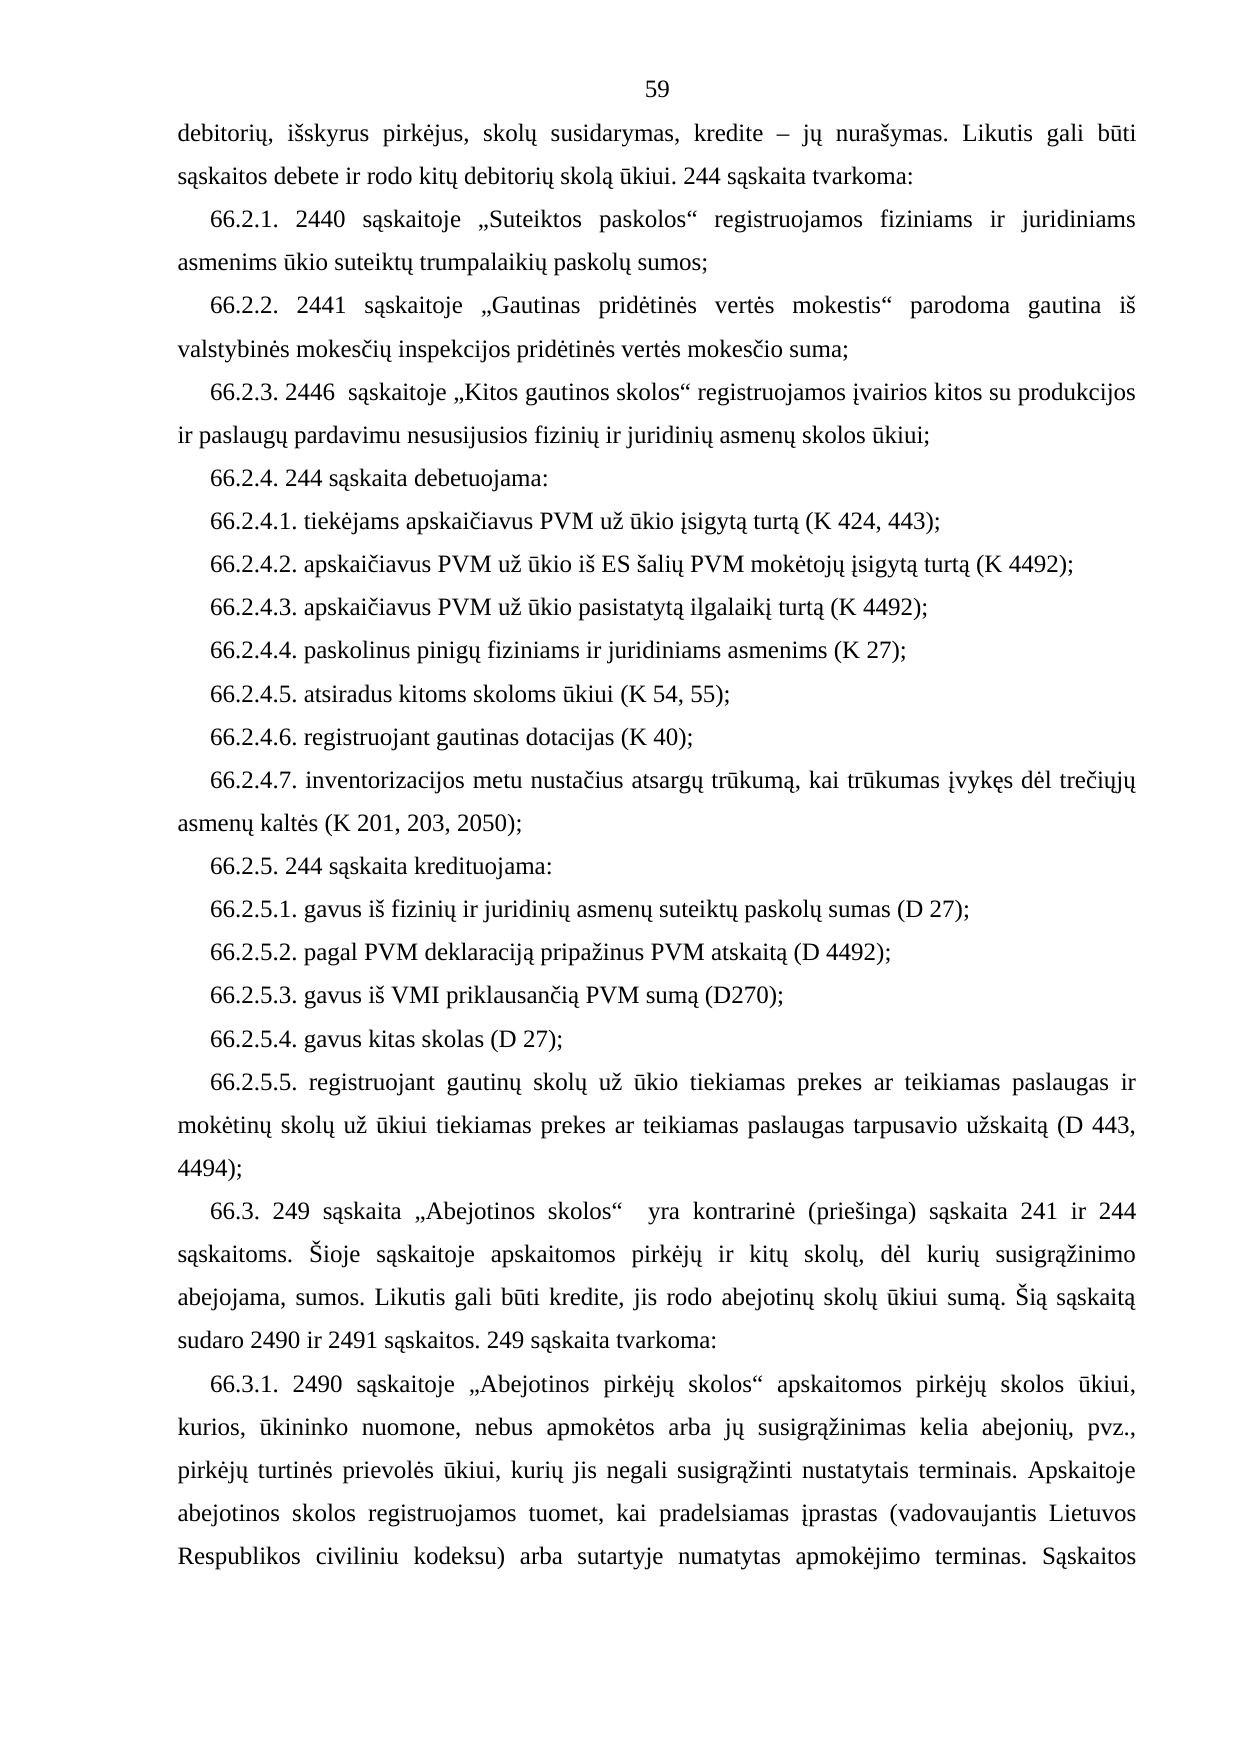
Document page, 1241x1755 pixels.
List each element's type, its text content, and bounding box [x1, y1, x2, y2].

text 66.2.5. 244 sąskaita kredituojama: [177, 851, 1137, 880]
text 66.3.1. 2490 sąskaitoje „Abejotinos pirkėjų skolos“ apskaitomos pirkėjų skolos ūkiui, kurios, ūkininko nuomone, nebus apmokėtos arba jų susigrąžinimas kelia abejonių, pvz., pirkėjų turtinės prievolės ūkiui, kurių jis negali susigrąžinti nustatytais terminais. Apskaitoje abejotinos skolos registruojamos tuomet, kai pradelsiamas įprastas (vadovaujantis Lietuvos Respublikos civiliniu kodeksu) arba sutartyje numatytas apmokėjimo terminas. Sąskaitos [177, 1369, 1137, 1570]
text 66.2.4.2. apskaičiavus PVM už ūkio iš ES šalių PVM mokėtojų įsigytą turtą (K 4492); [177, 549, 1137, 578]
text 66.2.3. 2446 sąskaitoje „Kitos gautinos skolos“ registruojamos įvairios kitos su produkcijos ir paslaugų pardavimu nesusijusios fizinių ir juridinių asmenų skolos ūkiui; [177, 377, 1137, 449]
text 66.2.4.7. inventorizacijos metu nustačius atsargų trūkumą, kai trūkumas įvykęs dėl trečiųjų asmenų kaltės (K 201, 203, 2050); [177, 765, 1137, 837]
text 66.2.2. 2441 sąskaitoje „Gautinas pridėtinės vertės mokestis“ parodoma gautina iš valstybinės mokesčių inspekcijos pridėtinės vertės mokesčio suma; [177, 291, 1137, 362]
text 66.2.1. 2440 sąskaitoje „Suteiktos paskolos“ registruojamos fiziniams ir juridiniams asmenims ūkio suteiktų trumpalaikių paskolų sumos; [177, 204, 1137, 276]
text 66.2.5.5. registruojant gautinų skolų už ūkio tiekiamas prekes ar teikiamas paslaugas ir mokėtinų skolų už ūkiui tiekiamas prekes ar teikiamas paslaugas tarpusavio užskaitą (D 443, 4494); [177, 1067, 1137, 1182]
text 66.2.4.1. tiekėjams apskaičiavus PVM už ūkio įsigytą turtą (K 424, 443); [177, 506, 1137, 535]
text 66.2.4.5. atsiradus kitoms skoloms ūkiui (K 54, 55); [177, 679, 1137, 707]
text 66.2.5.3. gavus iš VMI priklausančią PVM sumą (D270); [177, 981, 1137, 1009]
text debitorių, išskyrus pirkėjus, skolų susidarymas, kredite – jų nurašymas. Likutis gali būti sąskaitos debete ir rodo kitų debitorių skolą ūkiui. 244 sąskaita tvarkoma: [177, 118, 1137, 190]
text 66.2.4.4. paskolinus pinigų fiziniams ir juridiniams asmenims (K 27); [177, 636, 1137, 664]
text 66.2.5.1. gavus iš fizinių ir juridinių asmenų suteiktų paskolų sumas (D 27); [177, 894, 1137, 923]
text 66.3. 249 sąskaita „Abejotinos skolos“ yra kontrarinė (priešinga) sąskaita 241 ir 244 sąskaitoms. Šioje sąskaitoje apskaitomos pirkėjų ir kitų skolų, dėl kurių susigrąžinimo abejojama, sumos. Likutis gali būti kredite, jis rodo abejotinų skolų ūkiui sumą. Šią sąskaitą sudaro 2490 ir 2491 sąskaitos. 249 sąskaita tvarkoma: [177, 1196, 1137, 1354]
text 66.2.4.3. apskaičiavus PVM už ūkio pasistatytą ilgalaikį turtą (K 4492); [177, 592, 1137, 621]
text 66.2.4.6. registruojant gautinas dotacijas (K 40); [177, 722, 1137, 751]
text 66.2.5.2. pagal PVM deklaraciją pripažinus PVM atskaitą (D 4492); [177, 937, 1137, 966]
text 66.2.4. 244 sąskaita debetuojama: [177, 463, 1137, 492]
text 66.2.5.4. gavus kitas skolas (D 27); [177, 1024, 1137, 1052]
